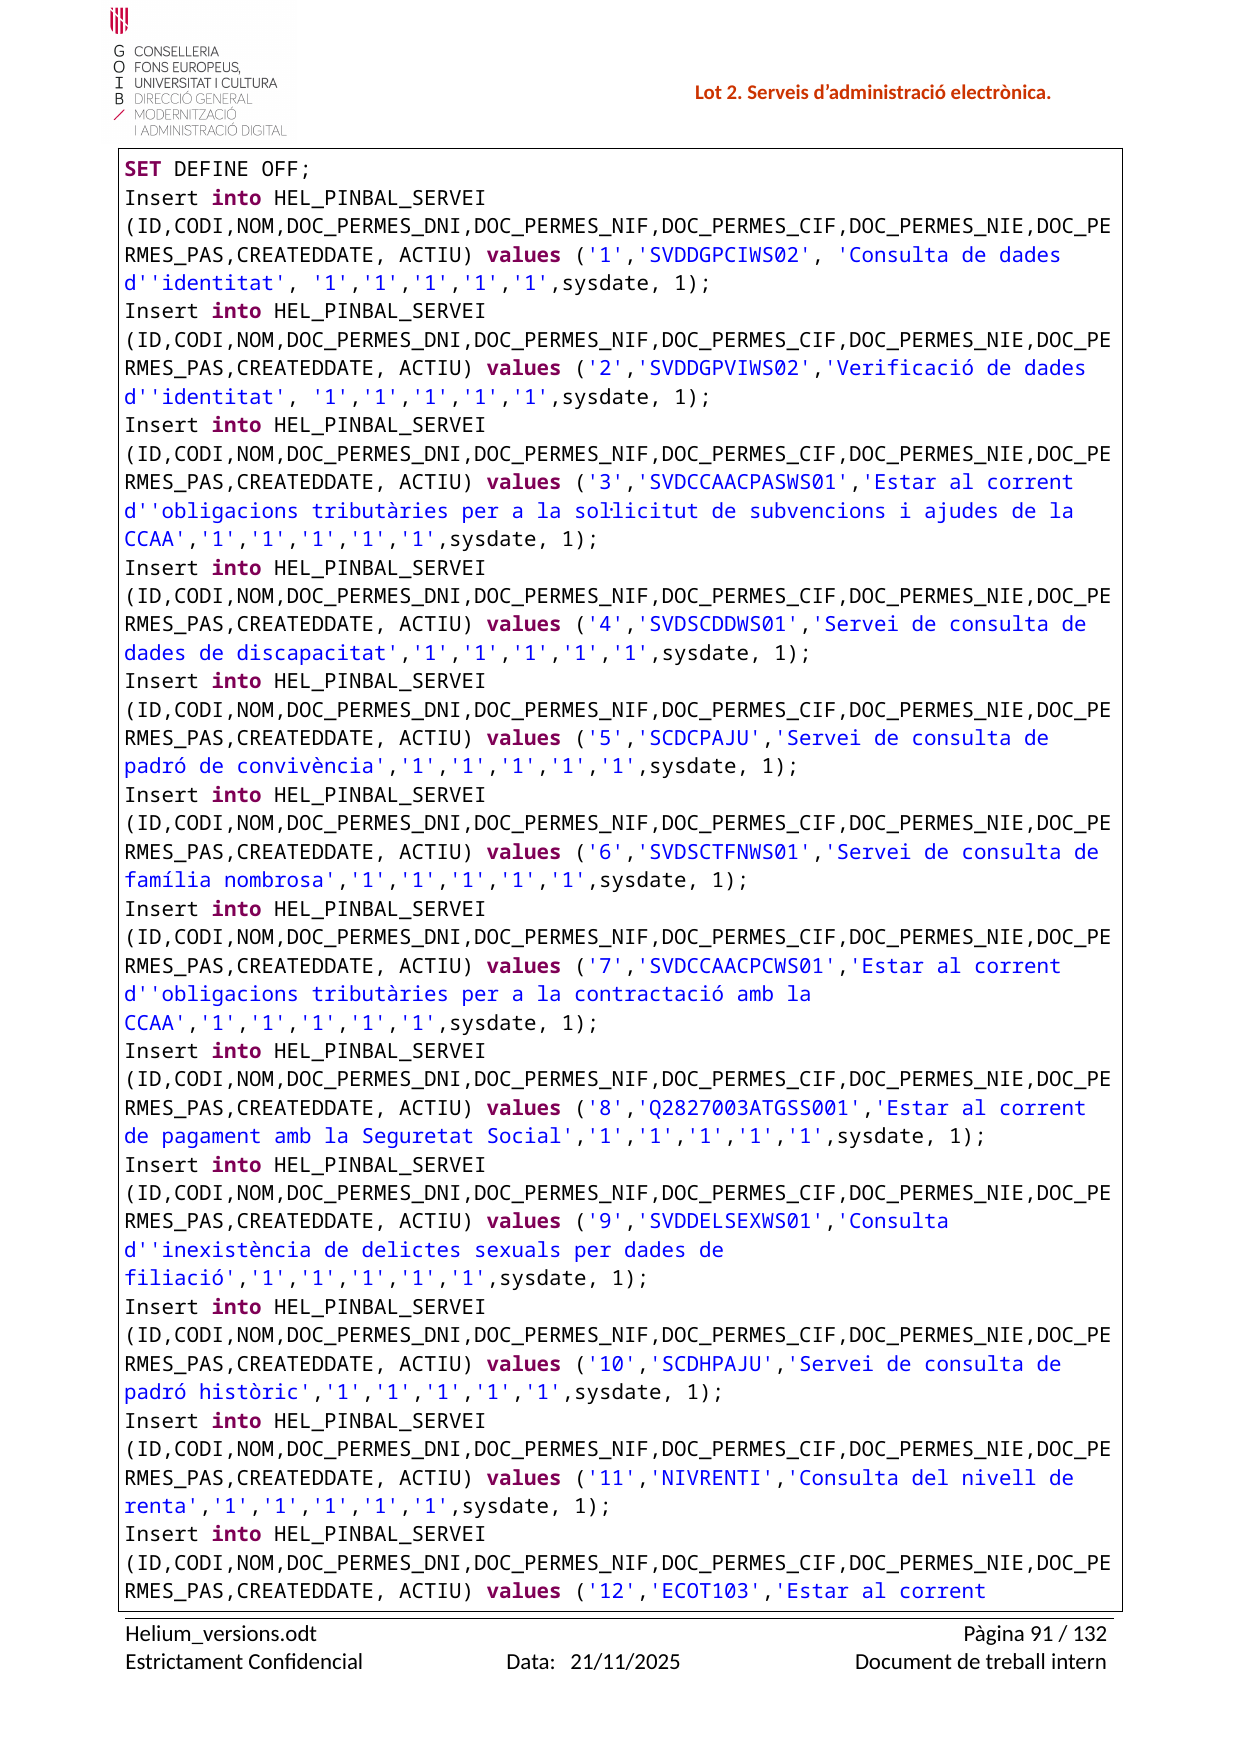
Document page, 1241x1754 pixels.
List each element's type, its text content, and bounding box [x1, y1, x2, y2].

picture [100, 0, 297, 144]
table_header SET DEFINE OFF; Insert into HEL_PINBAL_SERVEI (ID,CODI,NOM,DOC_PERMES_DNI,DOC_PERMES_NIF,DOC_PERMES_CIF,DOC_PERMES_NIE,DOC_PERMES_PAS,CREATEDDATE, ACTIU) values ('1','SVDDGPCIWS02', 'Consulta de dades d''identitat', '1','1','1','1','1',sysdate, 1); Insert into HEL_PINBAL_SERVEI (ID,CODI,NOM,DOC_PERMES_DNI,DOC_PERMES_NIF,DOC_PERMES_CIF,DOC_PERMES_NIE,DOC_PERMES_PAS,CREATEDDATE, ACTIU) values ('2','SVDDGPVIWS02','Verificació de dades d''identitat', '1','1','1','1','1',sysdate, 1); Insert into HEL_PINBAL_SERVEI (ID,CODI,NOM,DOC_PERMES_DNI,DOC_PERMES_NIF,DOC_PERMES_CIF,DOC_PERMES_NIE,DOC_PERMES_PAS,CREATEDDATE, ACTIU) values ('3','SVDCCAACPASWS01','Estar al corrent d''obligacions tributàries per a la sol·licitut de subvencions i ajudes de la CCAA','1','1','1','1','1',sysdate, 1); Insert into HEL_PINBAL_SERVEI (ID,CODI,NOM,DOC_PERMES_DNI,DOC_PERMES_NIF,DOC_PERMES_CIF,DOC_PERMES_NIE,DOC_PERMES_PAS,CREATEDDATE, ACTIU) values ('4','SVDSCDDWS01','Servei de consulta de dades de discapacitat','1','1','1','1','1',sysdate, 1); Insert into HEL_PINBAL_SERVEI (ID,CODI,NOM,DOC_PERMES_DNI,DOC_PERMES_NIF,DOC_PERMES_CIF,DOC_PERMES_NIE,DOC_PERMES_PAS,CREATEDDATE, ACTIU) values ('5','SCDCPAJU','Servei de consulta de padró de convivència','1','1','1','1','1',sysdate, 1); Insert into HEL_PINBAL_SERVEI (ID,CODI,NOM,DOC_PERMES_DNI,DOC_PERMES_NIF,DOC_PERMES_CIF,DOC_PERMES_NIE,DOC_PERMES_PAS,CREATEDDATE, ACTIU) values ('6','SVDSCTFNWS01','Servei de consulta de família nombrosa','1','1','1','1','1',sysdate, 1); Insert into HEL_PINBAL_SERVEI (ID,CODI,NOM,DOC_PERMES_DNI,DOC_PERMES_NIF,DOC_PERMES_CIF,DOC_PERMES_NIE,DOC_PERMES_PAS,CREATEDDATE, ACTIU) values ('7','SVDCCAACPCWS01','Estar al corrent d''obligacions tributàries per a la contractació amb la CCAA','1','1','1','1','1',sysdate, 1); Insert into HEL_PINBAL_SERVEI (ID,CODI,NOM,DOC_PERMES_DNI,DOC_PERMES_NIF,DOC_PERMES_CIF,DOC_PERMES_NIE,DOC_PERMES_PAS,CREATEDDATE, ACTIU) values ('8','Q2827003ATGSS001','Estar al corrent de pagament amb la Seguretat Social','1','1','1','1','1',sysdate, 1); Insert into HEL_PINBAL_SERVEI (ID,CODI,NOM,DOC_PERMES_DNI,DOC_PERMES_NIF,DOC_PERMES_CIF,DOC_PERMES_NIE,DOC_PERMES_PAS,CREATEDDATE, ACTIU) values ('9','SVDDELSEXWS01','Consulta d''inexistència de delictes sexuals per dades de filiació','1','1','1','1','1',sysdate, 1); Insert into HEL_PINBAL_SERVEI (ID,CODI,NOM,DOC_PERMES_DNI,DOC_PERMES_NIF,DOC_PERMES_CIF,DOC_PERMES_NIE,DOC_PERMES_PAS,CREATEDDATE, ACTIU) values ('10','SCDHPAJU','Servei de consulta de padró històric','1','1','1','1','1',sysdate, 1); Insert into HEL_PINBAL_SERVEI (ID,CODI,NOM,DOC_PERMES_DNI,DOC_PERMES_NIF,DOC_PERMES_CIF,DOC_PERMES_NIE,DOC_PERMES_PAS,CREATEDDATE, ACTIU) values ('11','NIVRENTI','Consulta del nivell de renta','1','1','1','1','1',sysdate, 1); Insert into HEL_PINBAL_SERVEI (ID,CODI,NOM,DOC_PERMES_DNI,DOC_PERMES_NIF,DOC_PERMES_CIF,DOC_PERMES_NIE,DOC_PERMES_PAS,CREATEDDATE, ACTIU) values ('12','ECOT103','Estar al corrent [119, 149, 1122, 1611]
